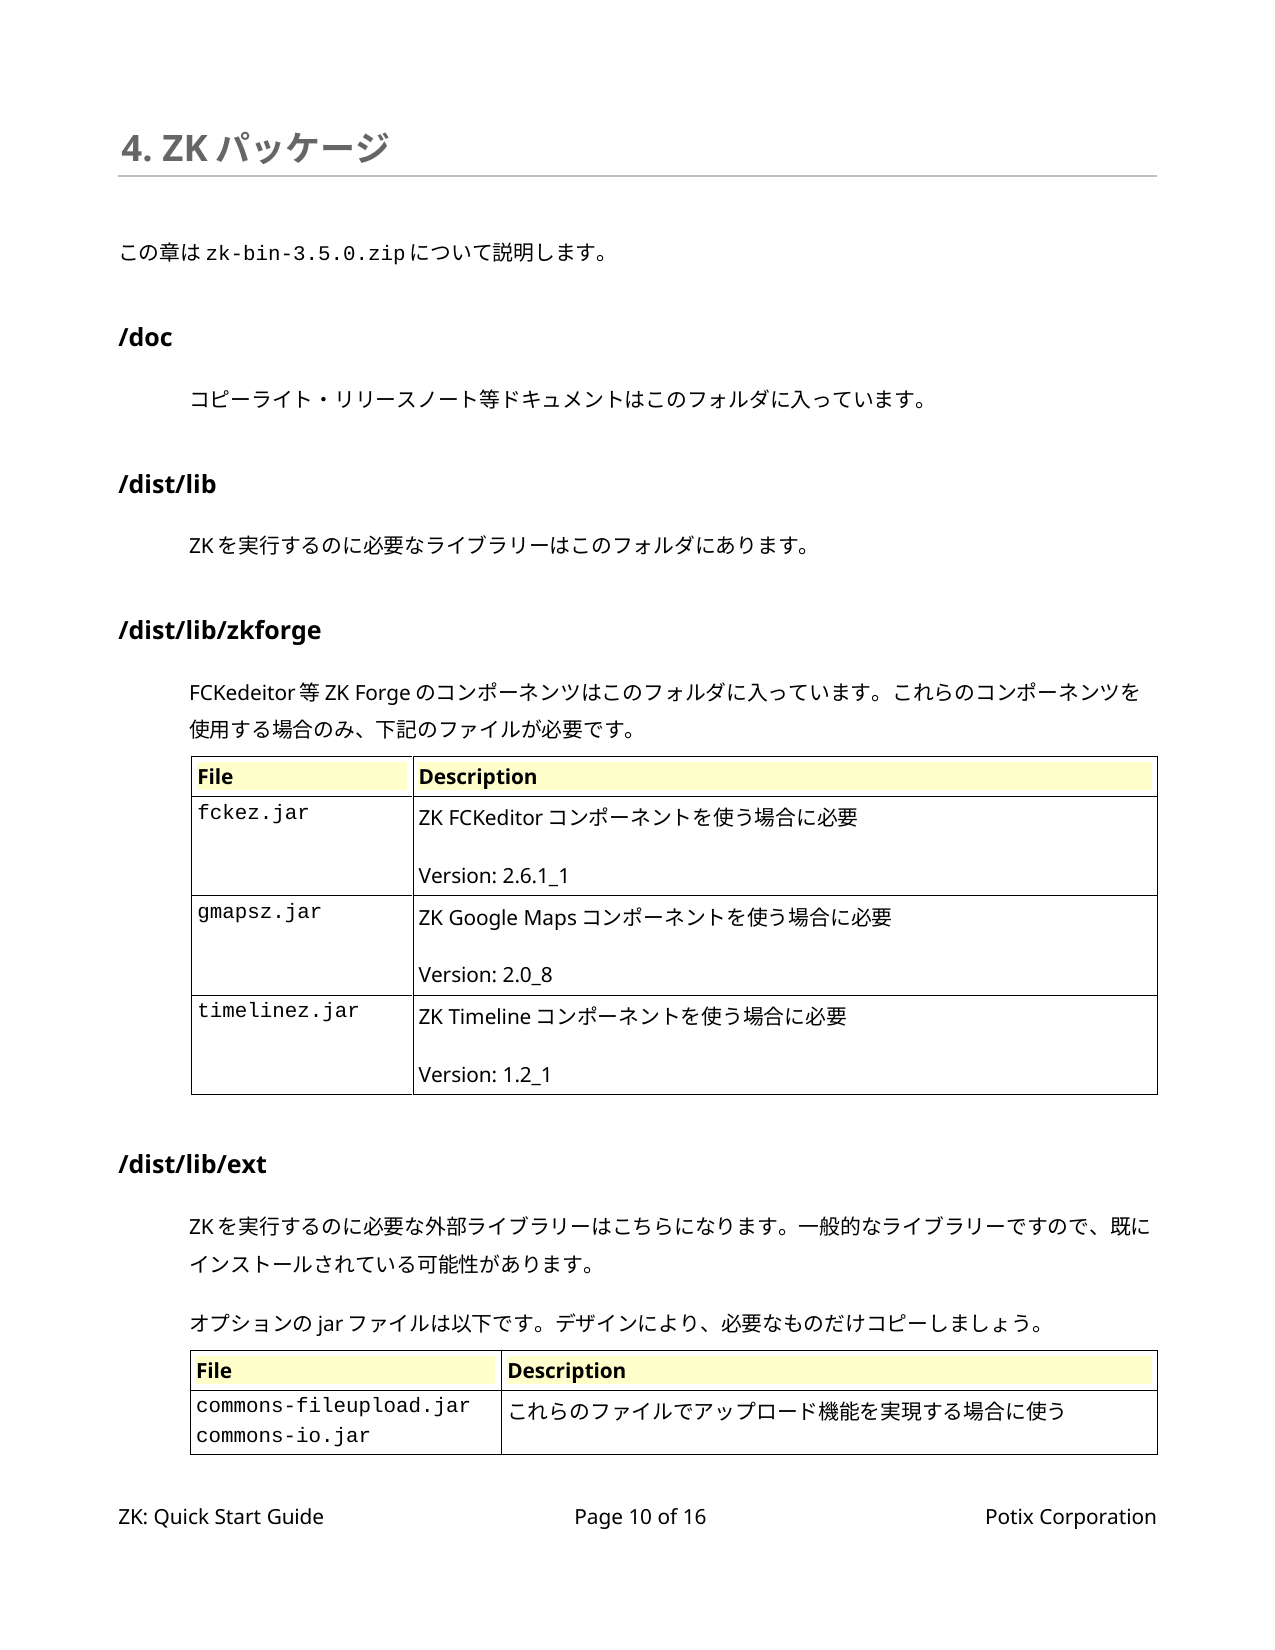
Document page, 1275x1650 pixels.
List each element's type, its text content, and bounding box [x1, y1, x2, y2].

subtitle /dist/lib [118, 466, 1157, 500]
subtitle /doc [118, 320, 1157, 354]
table_cell commons-fileupload.jar commons-io.jar [191, 1391, 501, 1454]
subtitle 4. ZKパッケージ [118, 118, 1157, 175]
table_cell fckez.jar [192, 797, 412, 895]
table_cell gmapsz.jar [192, 896, 412, 995]
text ZKを実行するのに必要な外部ライブラリーはこちらになります。一般的なライブラリーですので、既にインストールされている可能性があります。 [189, 1211, 1157, 1278]
table_header Description [414, 757, 1157, 796]
table_cell timelinez.jar [192, 996, 412, 1094]
table_header File [192, 757, 412, 796]
table_header Description [502, 1351, 1157, 1390]
table_cell これらのファイルでアップロード機能を実現する場合に使う [502, 1391, 1157, 1454]
text コピーライト・リリースノート等ドキュメントはこのフォルダに入っています。 [189, 383, 1157, 413]
table_cell ZK Google Mapsコンポーネントを使う場合に必要 Version: 2.0_8 [414, 896, 1157, 995]
table_header File [191, 1351, 501, 1390]
text ZKを実行するのに必要なライブラリーはこのフォルダにあります。 [189, 530, 1157, 560]
text FCKedeitor等ZK Forgeのコンポーネンツはこのフォルダに入っています。これらのコンポーネンツを使用する場合のみ、下記のファイルが必要です。 [189, 676, 1157, 744]
table_cell ZK Timelineコンポーネントを使う場合に必要 Version: 1.2_1 [414, 996, 1157, 1094]
subtitle /dist/lib/zkforge [118, 613, 1157, 647]
table_cell ZK FCKeditorコンポーネントを使う場合に必要 Version: 2.6.1_1 [414, 797, 1157, 895]
subtitle /dist/lib/ext [118, 1147, 1157, 1181]
text オプションのjarファイルは以下です。デザインにより、必要なものだけコピーしましょう。 [189, 1307, 1157, 1337]
text この章はzk-bin-3.5.0.zipについて説明します。 [118, 236, 1157, 267]
